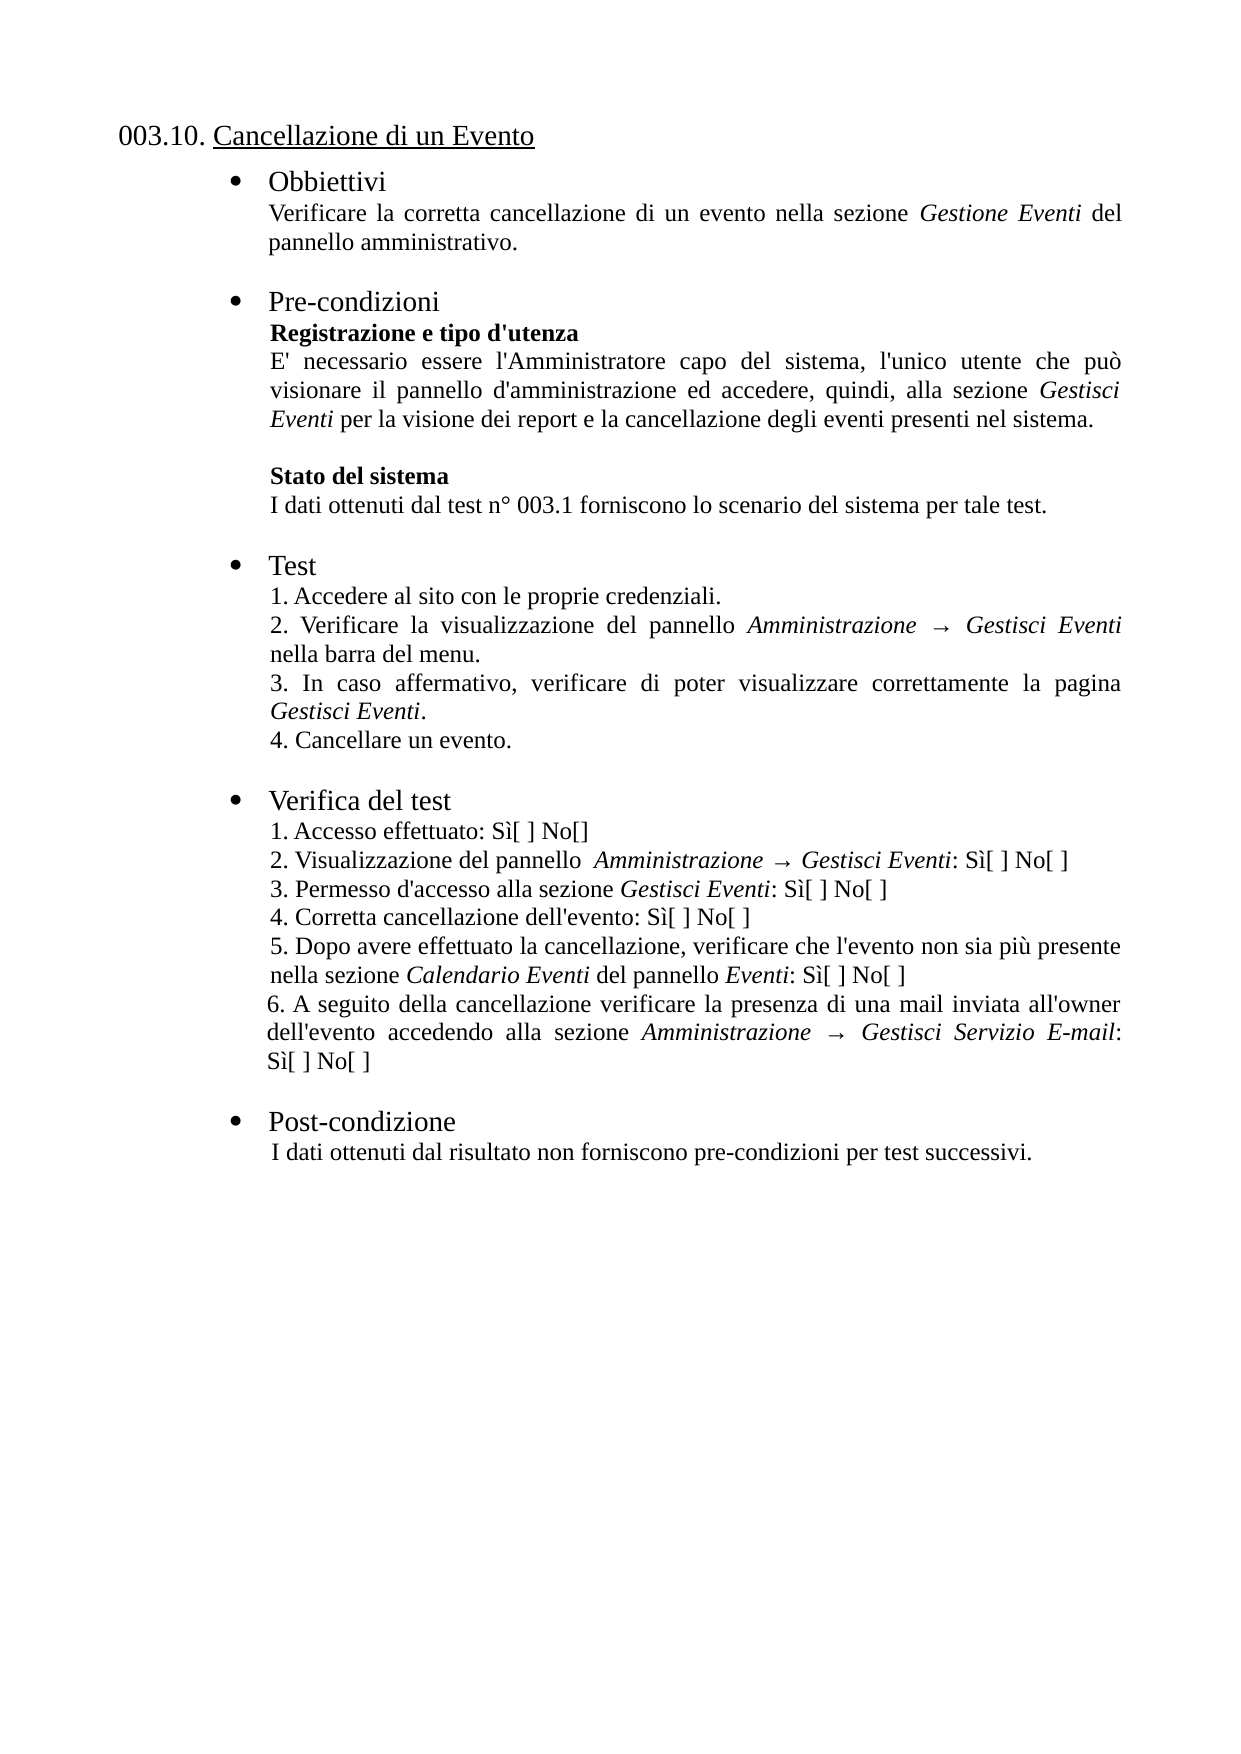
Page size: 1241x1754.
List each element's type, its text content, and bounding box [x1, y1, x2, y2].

text Stato del sistema [270, 461, 1122, 490]
text E' necessario essere l'Amministratore capo del sistema, l'unico utente che può visionare il pannello d'amministrazione ed accedere, quindi, alla sezione Gestisci Eventi per la visione dei report e la cancellazione degli eventi presenti nel sistema. [270, 346, 1122, 433]
list Post-condizione [231, 1104, 1122, 1137]
text 4. Corretta cancellazione dell'evento: Sì[ ] No[ ] [270, 902, 1122, 931]
text 3. In caso affermativo, verificare di poter visualizzare correttamente la pagina Gestisci Eventi. [270, 668, 1122, 725]
text Registrazione e tipo d'utenza [270, 318, 1122, 346]
text 3. Permesso d'accesso alla sezione Gestisci Eventi: Sì[ ] No[ ] [270, 874, 1122, 902]
text 5. Dopo avere effettuato la cancellazione, verificare che l'evento non sia più presente nella sezione Calendario Eventi del pannello Eventi: Sì[ ] No[ ] [270, 931, 1122, 989]
list Test [231, 548, 1122, 581]
text I dati ottenuti dal test n° 003.1 forniscono lo scenario del sistema per tale test. [270, 490, 1122, 519]
text 4. Cancellare un evento. [270, 725, 1122, 754]
text Verificare la corretta cancellazione di un evento nella sezione Gestione Eventi del pannello amministrativo. [268, 198, 1122, 255]
subtitle 003.10. Cancellazione di un Evento [118, 118, 1122, 152]
text 1. Accedere al sito con le proprie credenziali. [270, 581, 1122, 610]
text 2. Verificare la visualizzazione del pannello Amministrazione → Gestisci Eventi nella barra del menu. [270, 610, 1122, 668]
list Obbiettivi [231, 164, 1122, 198]
list Verifica del test [231, 783, 1122, 816]
list Pre-condizioni [231, 284, 1122, 318]
text 6. A seguito della cancellazione verificare la presenza di una mail inviata all'owner dell'evento accedendo alla sezione Amministrazione → Gestisci Servizio E-mail: Sì[ ] No[ ] [267, 989, 1122, 1075]
text I dati ottenuti dal risultato non forniscono pre-condizioni per test successivi. [271, 1137, 1122, 1166]
text 1. Accesso effettuato: Sì[ ] No[] [270, 816, 1122, 845]
text 2. Visualizzazione del pannello Amministrazione → Gestisci Eventi: Sì[ ] No[ ] [270, 845, 1122, 874]
